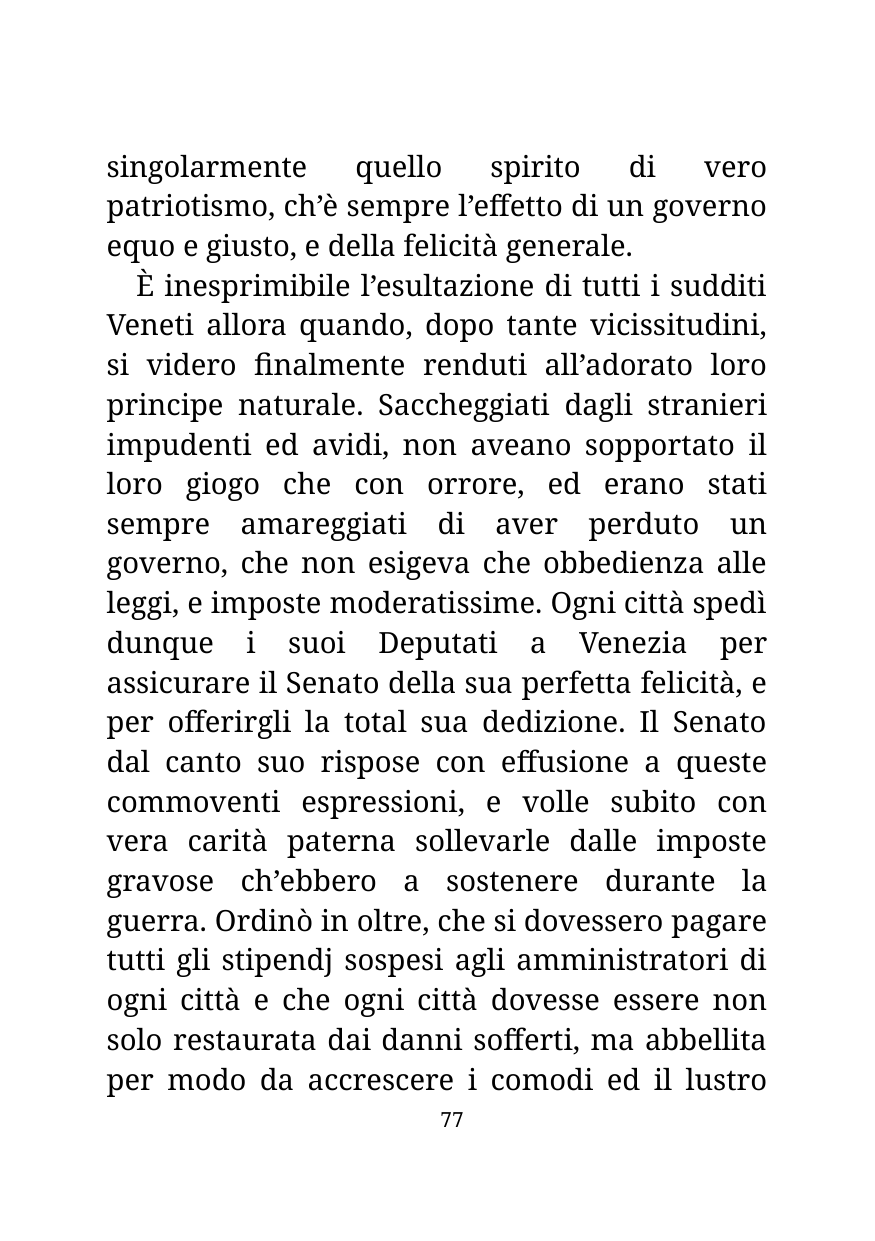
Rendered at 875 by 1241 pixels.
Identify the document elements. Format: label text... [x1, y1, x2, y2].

text singolarmente quello spirito di vero patriotismo, ch’è sempre l’effetto di un governo equo e giusto, e della felicità generale. [106, 146, 768, 265]
text È inesprimibile l’esultazione di tutti i sudditi Veneti allora quando, dopo tante vicissitudini, si videro finalmente renduti all’adorato loro principe naturale. Saccheggiati dagli stranieri impudenti ed avidi, non aveano sopportato il loro giogo che con orrore, ed erano stati sempre amareggiati di aver perduto un governo, che non esigeva che obbedienza alle leggi, e imposte moderatissime. Ogni città spedì dunque i suoi Deputati a Venezia per assicurare il Senato della sua perfetta felicità, e per offerirgli la total sua dedizione. Il Senato dal canto suo rispose con effusione a queste commoventi espressioni, e volle subito con vera carità paterna sollevarle dalle imposte gravose ch’ebbero a sostenere durante la guerra. Ordinò in oltre, che si dovessero pagare tutti gli stipendj sospesi agli amministratori di ogni città e che ogni città dovesse essere non solo restaurata dai danni sofferti, ma abbellita per modo da accrescere i comodi ed il lustro [106, 265, 768, 1098]
